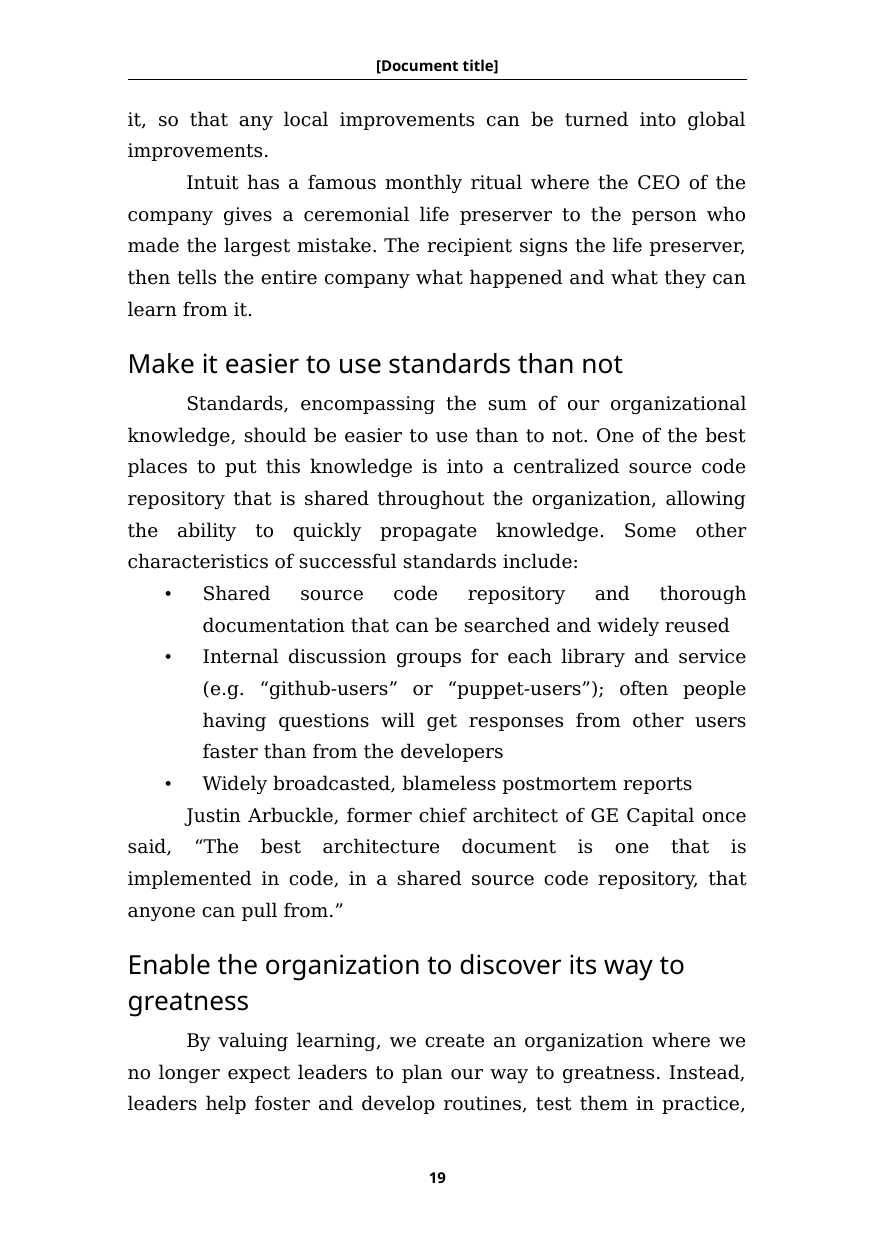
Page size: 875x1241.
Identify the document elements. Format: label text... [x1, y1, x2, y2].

text Intuit has a famous monthly ritual where the CEO of the company gives a ceremonial life preserver to the person who made the largest mistake. The recipient signs the life preserver, then tells the entire company what happened and what they can learn from it. [127, 172, 747, 321]
text it, so that any local improvements can be turned into global improvements. [127, 109, 747, 162]
list Internal discussion groups for each library and service (e.g. “github-users” or “puppet-users”); often people having questions will get responses from other users faster than from the developers [165, 647, 747, 763]
list Shared source code repository and thorough documentation that can be searched and widely reused [165, 583, 747, 637]
text Justin Arbuckle, former chief architect of GE Capital once said, “The best architecture document is one that is implemented in code, in a shared source code repository, that anyone can pull from.” [127, 805, 747, 922]
subtitle Make it easier to use standards than not [127, 345, 747, 381]
subtitle Enable the organization to discover its way to greatness [127, 946, 747, 1018]
list Widely broadcasted, blameless postmortem reports [165, 773, 747, 795]
text By valuing learning, we create an organization where we no longer expect leaders to plan our way to greatness. Instead, leaders help foster and develop routines, test them in practice, [127, 1030, 747, 1115]
text Standards, encompassing the sum of our organizational knowledge, should be easier to use than to not. One of the best places to put this knowledge is into a centralized source code repository that is shared throughout the organization, allowing the ability to quickly propagate knowledge. Some other characteristics of successful standards include: [127, 393, 747, 573]
